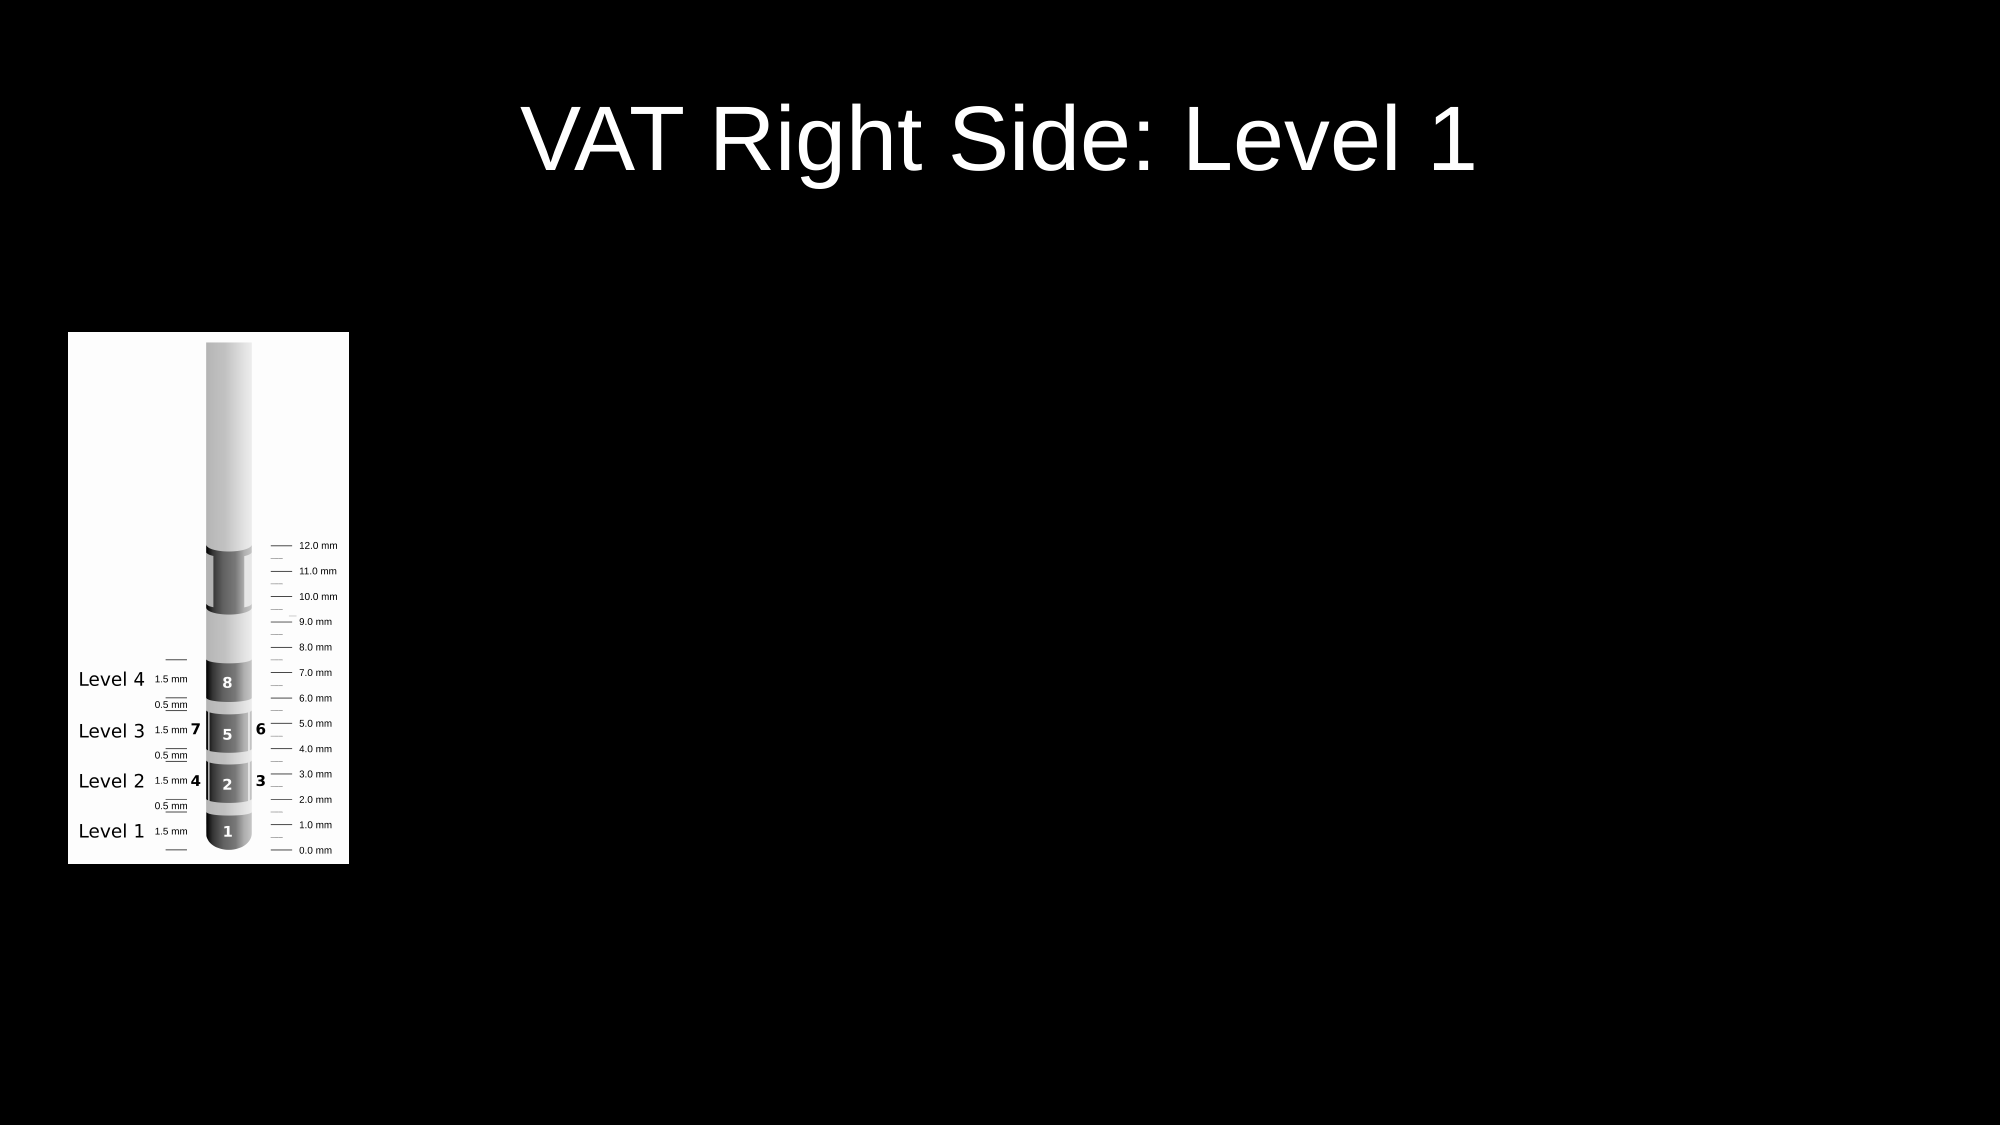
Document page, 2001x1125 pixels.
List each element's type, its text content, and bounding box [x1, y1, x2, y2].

title VAT Right Side: Level 1 [99, 44, 1900, 233]
picture [68, 332, 349, 864]
